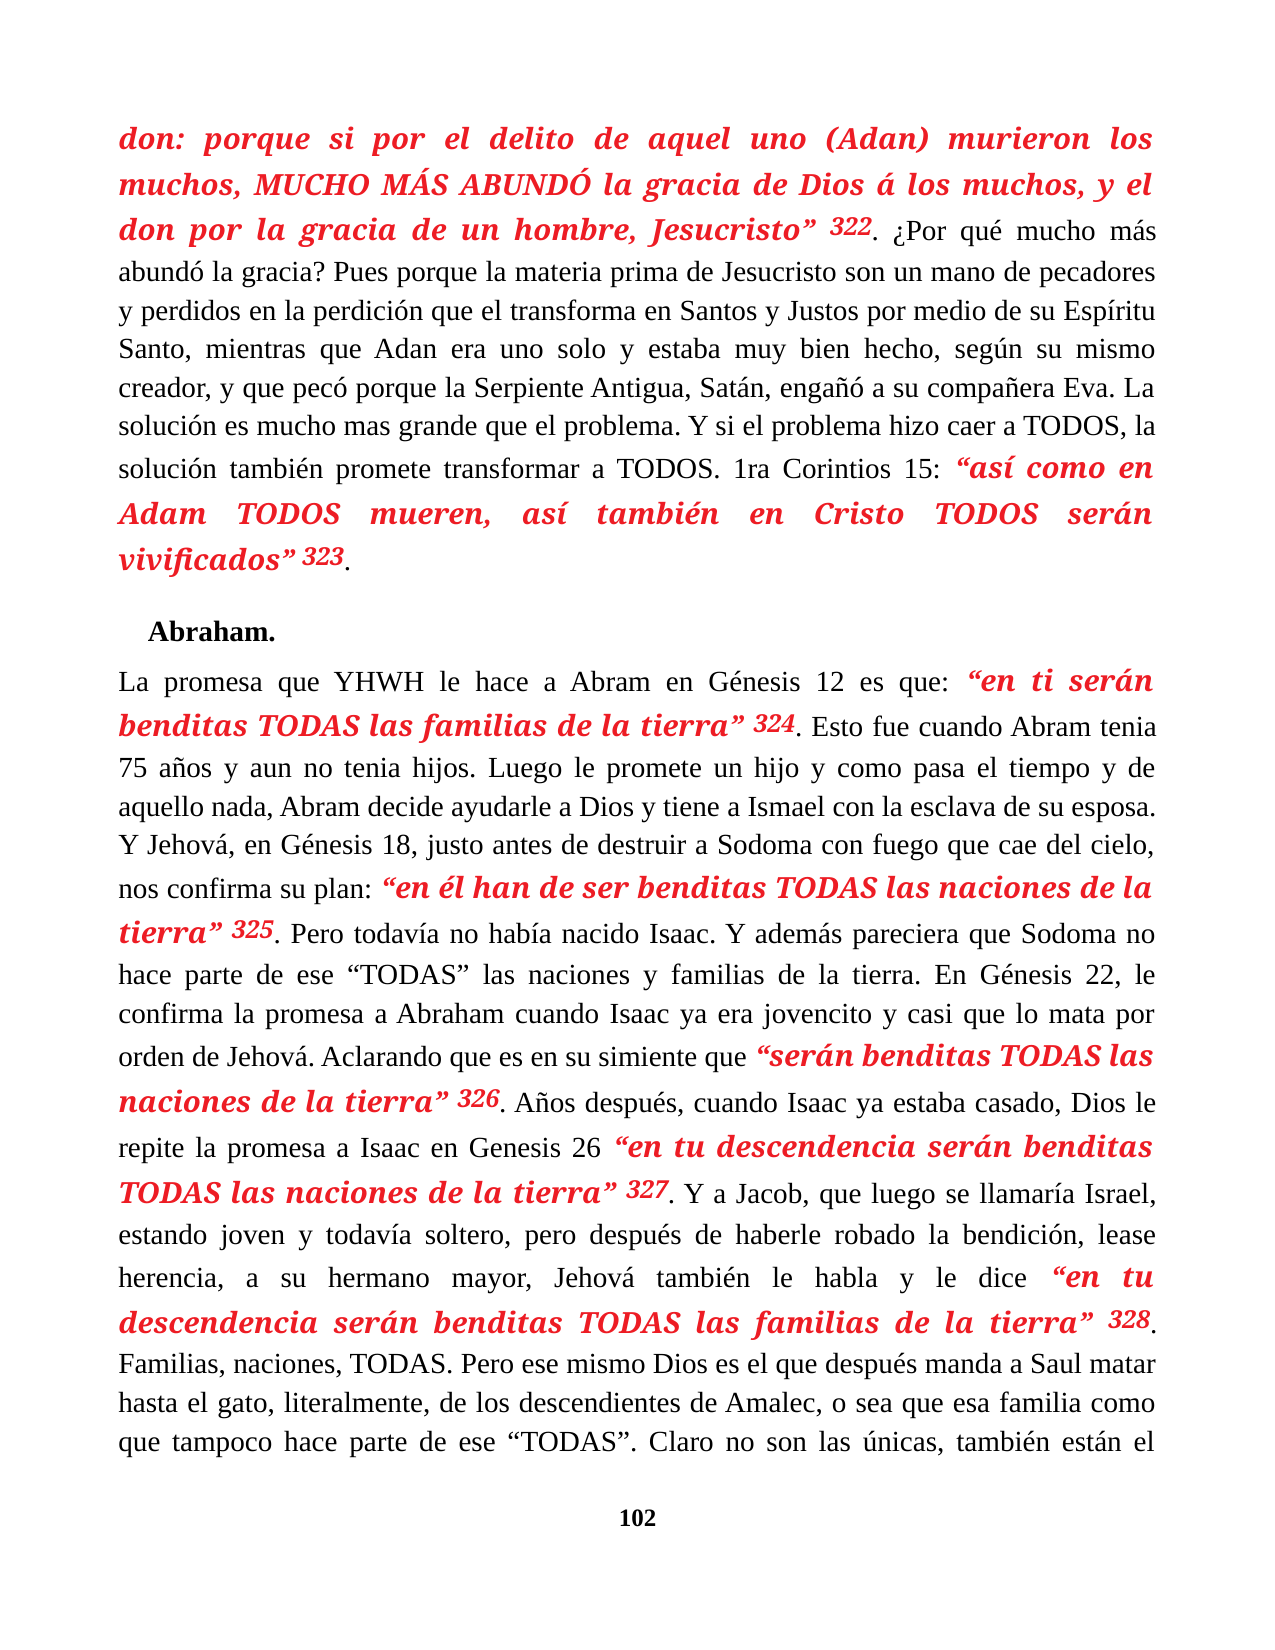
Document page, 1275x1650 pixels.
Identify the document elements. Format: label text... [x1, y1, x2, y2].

text La promesa que YHWH le hace a Abram en Génesis 12 es que: “en ti serán benditas TODAS las familias de la tierra” . Esto fue cuando Abram tenia 75 años y aun no tenia hijos. Luego le promete un hijo y como pasa el tiempo y de aquello nada, Abram decide ayudarle a Dios y tiene a Ismael con la esclava de su esposa. Y Jehová, en Génesis 18, justo antes de destruir a Sodoma con fuego que cae del cielo, nos confirma su plan: “en él han de ser benditas TODAS las naciones de la tierra” . Pero todavía no había nacido Isaac. Y además pareciera que Sodoma no hace parte de ese “TODAS” las naciones y familias de la tierra. En Génesis 22, le confirma la promesa a Abraham cuando Isaac ya era jovencito y casi que lo mata por orden de Jehová. Aclarando que es en su simiente que “serán benditas TODAS las naciones de la tierra” . Años después, cuando Isaac ya estaba casado, Dios le repite la promesa a Isaac en Genesis 26 “en tu descendencia serán benditas TODAS las naciones de la tierra” . Y a Jacob, que luego se llamaría Israel, estando joven y todavía soltero, pero después de haberle robado la bendición, lease herencia, a su hermano mayor, Jehová también le habla y le dice “en tu descendencia serán benditas TODAS las familias de la tierra” . Familias, naciones, TODAS. Pero ese mismo Dios es el que después manda a Saul matar hasta el gato, literalmente, de los descendientes de Amalec, o sea que esa familia como que tampoco hace parte de ese “TODAS”. Claro no son las únicas, también están el [118, 660, 1157, 1457]
text don: porque si por el delito de aquel uno (Adan) murieron los muchos, MUCHO MÁS ABUNDÓ la gracia de Dios á los muchos, y el don por la gracia de un hombre, Jesucristo” . ¿Por qué mucho más abundó la gracia? Pues porque la materia prima de Jesucristo son un mano de pecadores y perdidos en la perdición que el transforma en Santos y Justos por medio de su Espíritu Santo, mientras que Adan era uno solo y estaba muy bien hecho, según su mismo creador, y que pecó porque la Serpiente Antigua, Satán, engañó a su compañera Eva. La solución es mucho mas grande que el problema. Y si el problema hizo caer a TODOS, la solución también promete transformar a TODOS. 1ra Corintios 15: “así como en Adam TODOS mueren, así también en Cristo TODOS serán vivificados” . [118, 118, 1157, 579]
subtitle Abraham. [148, 614, 1157, 647]
